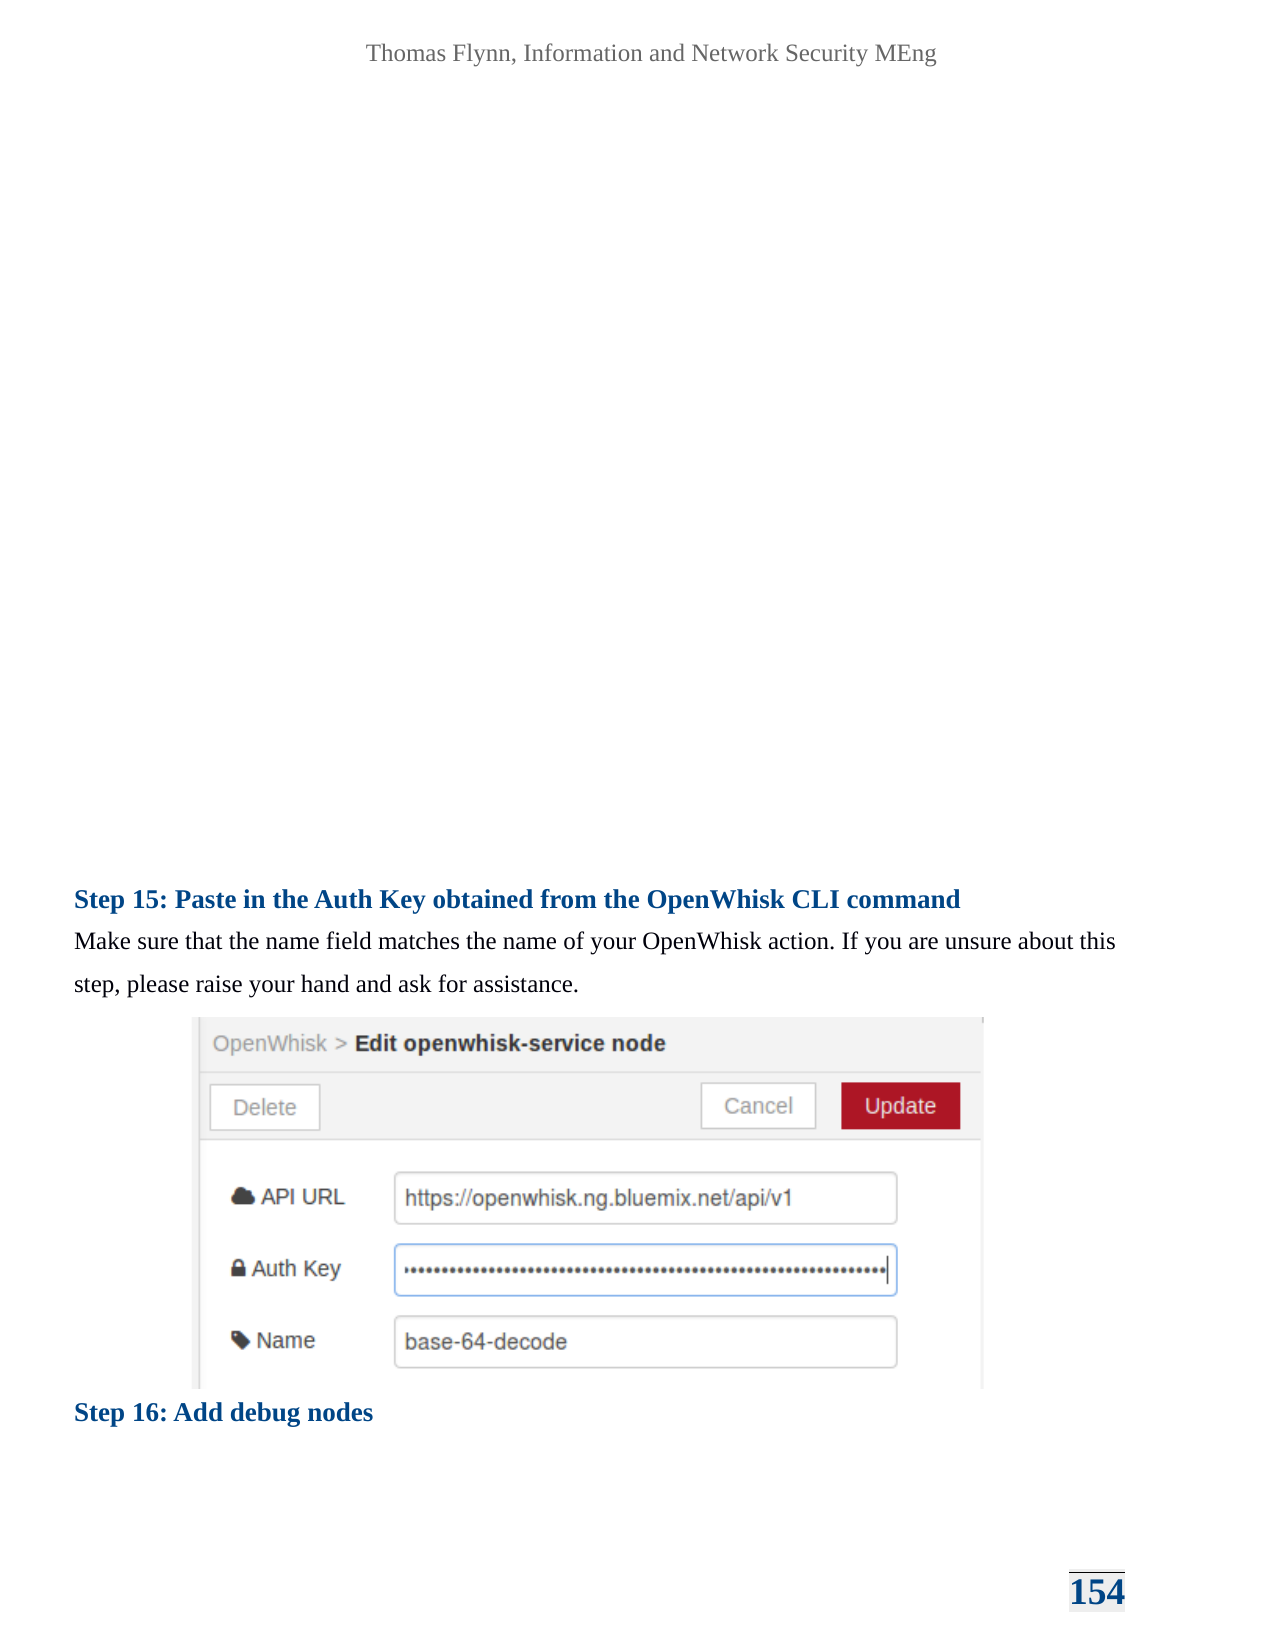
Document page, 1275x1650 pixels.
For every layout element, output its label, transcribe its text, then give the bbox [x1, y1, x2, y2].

subtitle Step 15: Paste in the Auth Key obtained from the OpenWhisk CLI command [74, 883, 1125, 914]
picture [191, 1017, 984, 1389]
text Make sure that the name field matches the name of your OpenWhisk action. If you are unsure about this step, please raise your hand and ask for assistance. [74, 926, 1125, 998]
subtitle Step 16: Add debug nodes [74, 1396, 1125, 1427]
